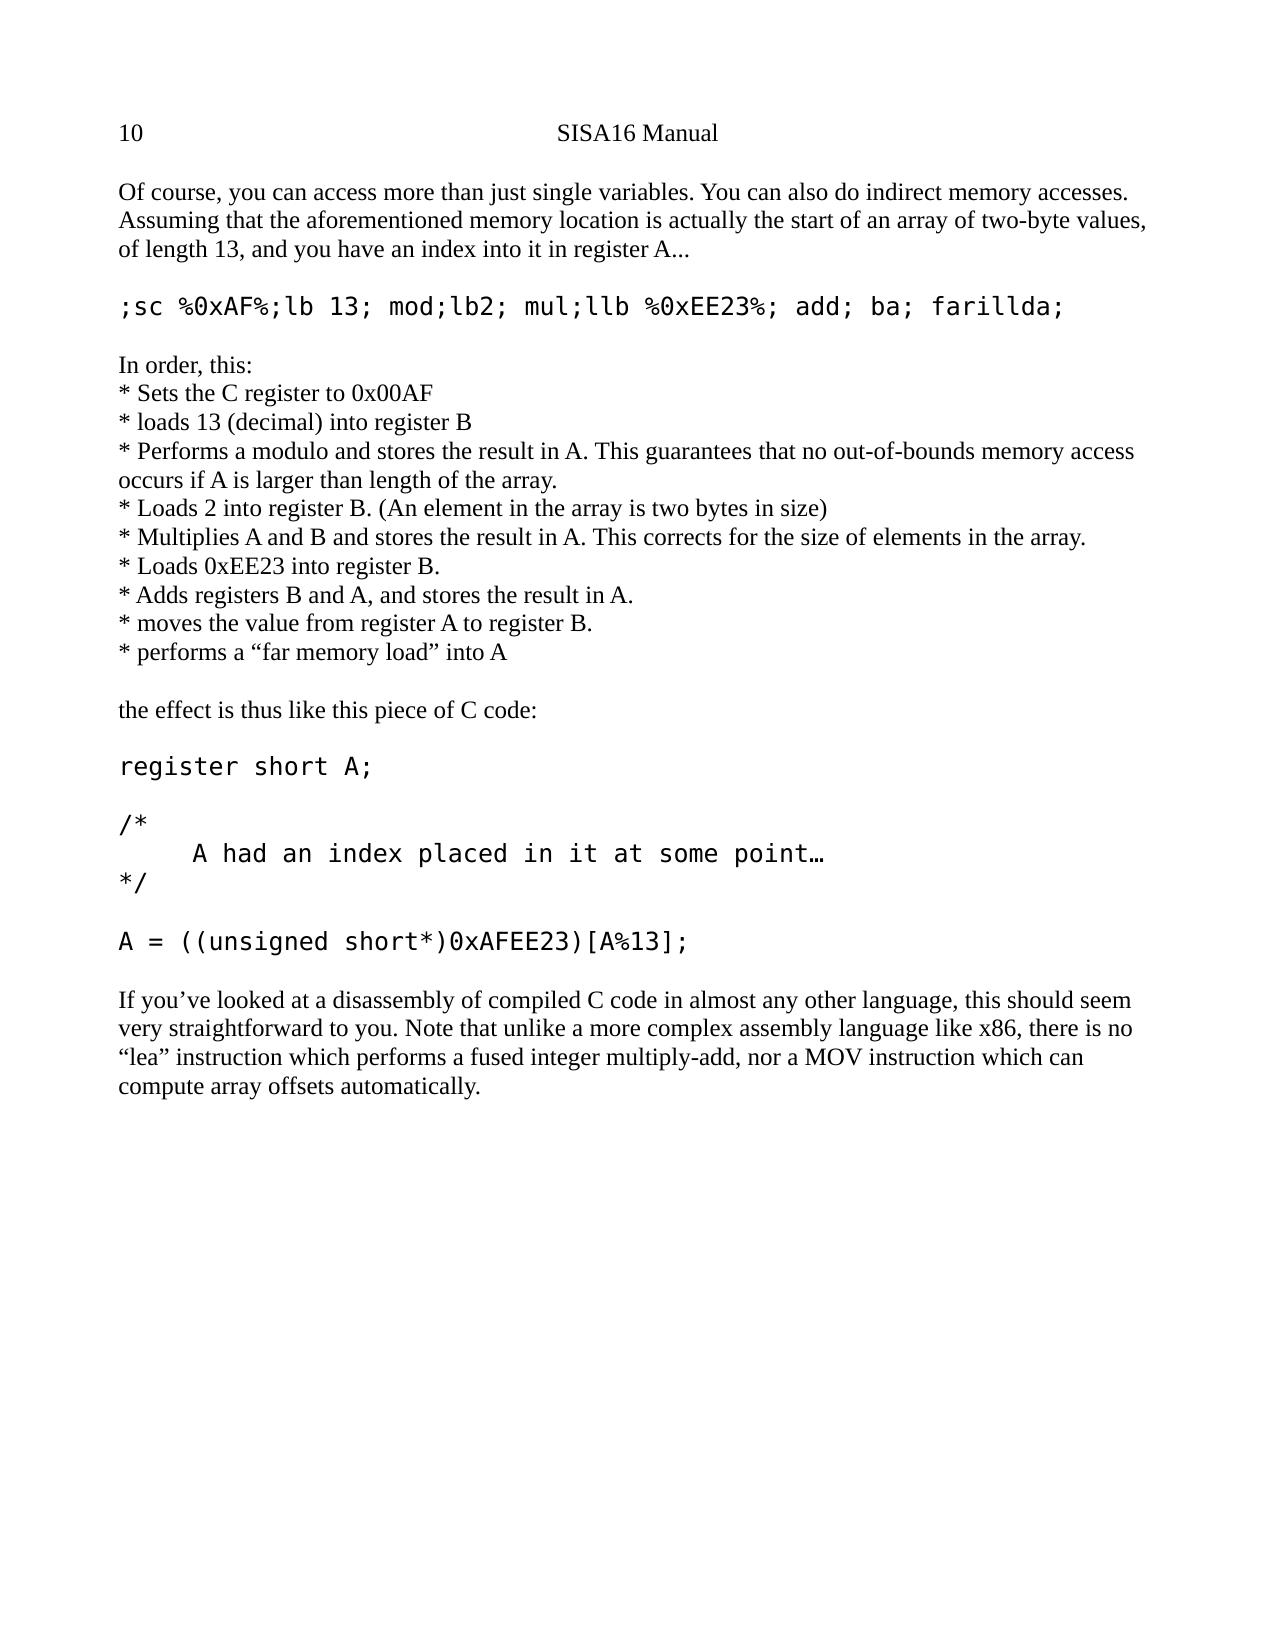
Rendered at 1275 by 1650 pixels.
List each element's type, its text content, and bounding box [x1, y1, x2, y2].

text If you’ve looked at a disassembly of compiled C code in almost any other language, this should seem very straightforward to you. Note that unlike a more complex assembly language like x86, there is no “lea” instruction which performs a fused integer multiply-add, nor a MOV instruction which can compute array offsets automatically. [118, 985, 1157, 1100]
text /* [118, 810, 1157, 839]
text * Adds registers B and A, and stores the result in A. [118, 580, 1157, 608]
text * Loads 2 into register B. (An element in the array is two bytes in size) * Multiplies A and B and stores the result in A. This corrects for the size of elements in the array. * Loads 0xEE23 into register B. [118, 493, 1157, 580]
text A had an index placed in it at some point… [118, 839, 1157, 868]
text * loads 13 (decimal) into register B * Performs a modulo and stores the result in A. This guarantees that no out-of-bounds memory access occurs if A is larger than length of the array. [118, 407, 1157, 493]
text */ [118, 868, 1157, 898]
text * Sets the C register to 0x00AF [118, 378, 1157, 407]
text * moves the value from register A to register B. [118, 608, 1157, 637]
text the effect is thus like this piece of C code: [118, 695, 1157, 752]
text In order, this: [118, 350, 1157, 378]
text A = ((unsigned short*)0xAFEE23)[A%13]; [118, 927, 1157, 956]
text * performs a “far memory load” into A [118, 637, 1157, 666]
text register short A; [118, 752, 1157, 781]
text Of course, you can access more than just single variables. You can also do indirect memory accesses. Assuming that the aforementioned memory location is actually the start of an array of two-byte values, of length 13, and you have an index into it in register A... ;sc %0xAF%;lb 13; mod;lb2; mul;llb %0xEE23%; add; ba; farillda; [118, 177, 1157, 321]
